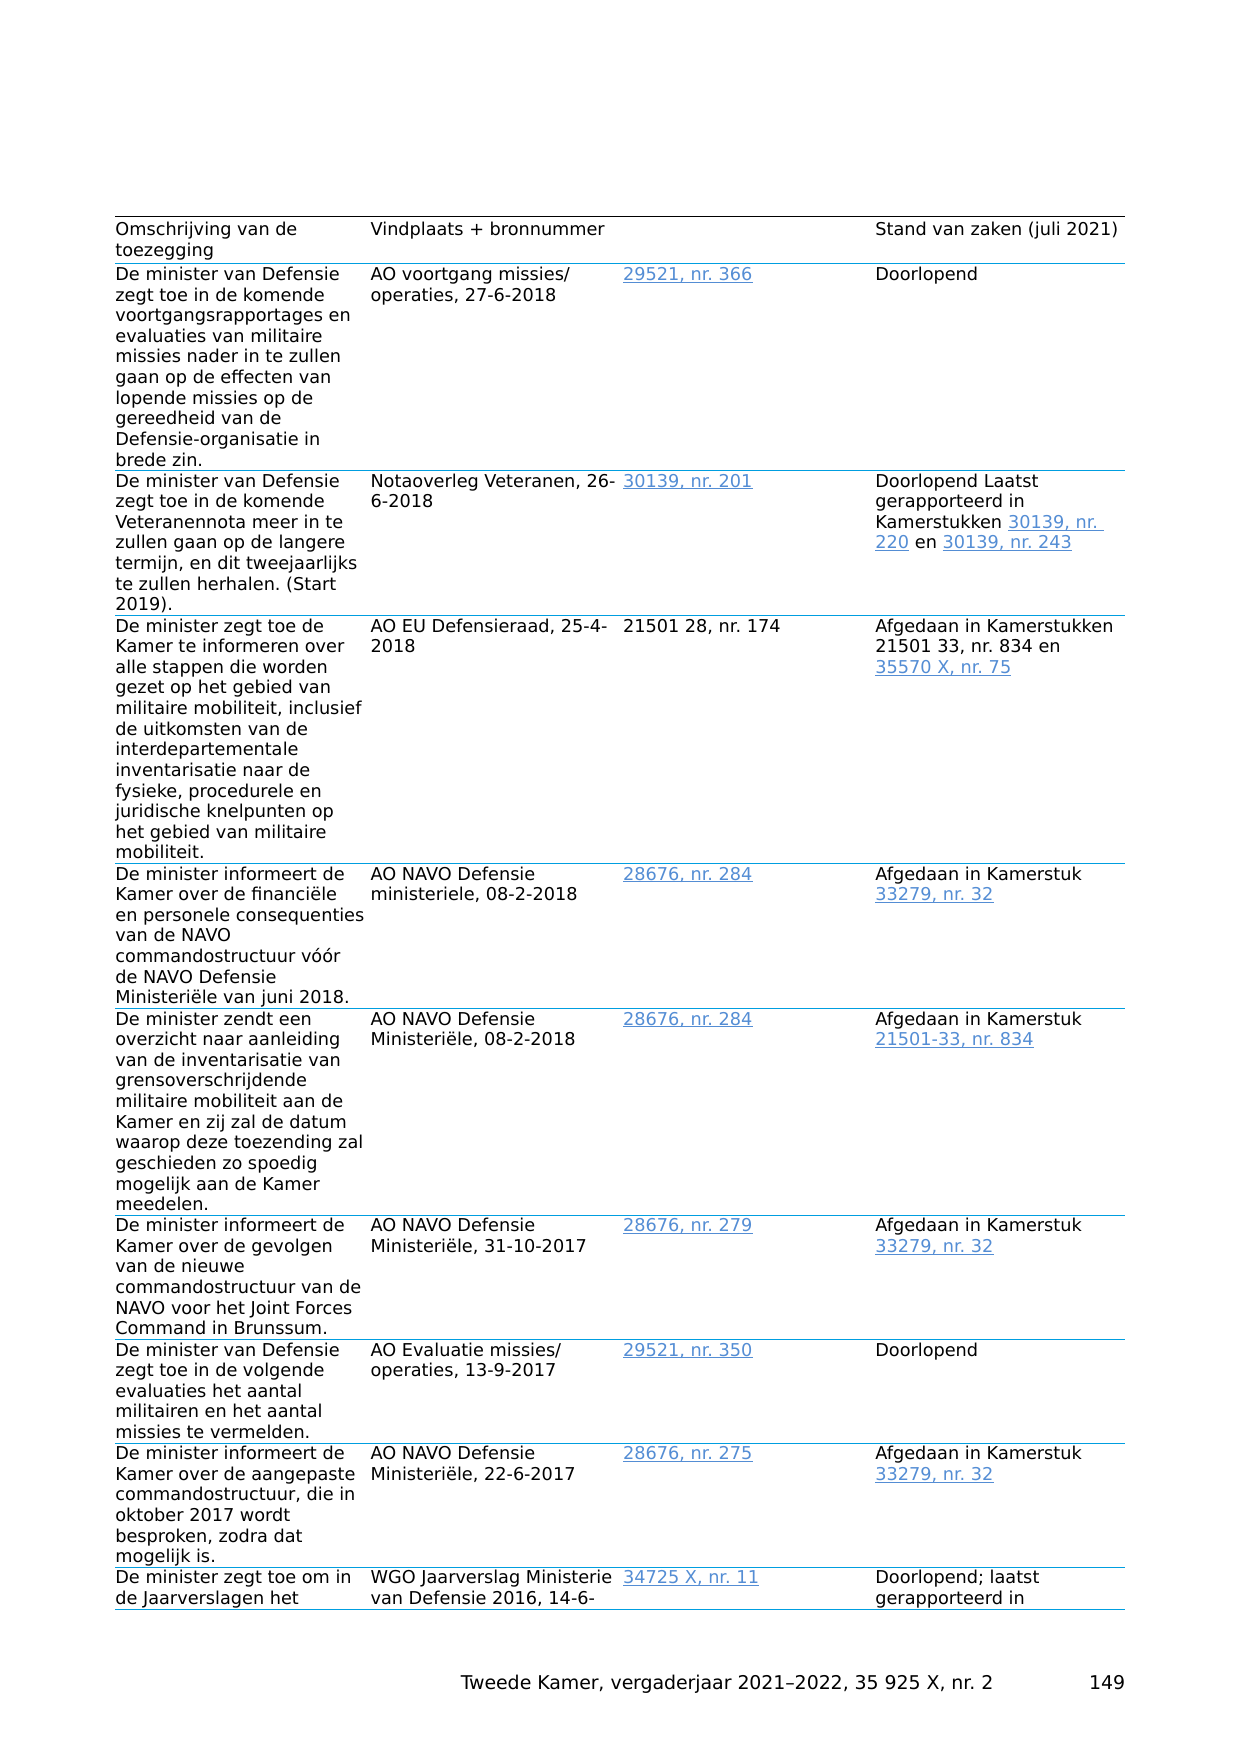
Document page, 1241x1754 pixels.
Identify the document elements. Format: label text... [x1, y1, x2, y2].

table_cell De minister zendt een overzicht naar aanleiding van de inventarisatie van grensoverschrijdende militaire mobiliteit aan de Kamer en zij zal de datum waarop deze toezending zal geschieden zo spoedig mogelijk aan de Kamer meedelen. [115, 1009, 367, 1215]
table_cell 34725 X, nr. 11 [620, 1568, 872, 1609]
table_cell 29521, nr. 366 [620, 264, 872, 470]
table_cell De minister van Defensie zegt toe in de komende voortgangsrapportages en evaluaties van militaire missies nader in te zullen gaan op de effecten van lopende missies op de gereedheid van de Defensie-organisatie in brede zin. [115, 264, 367, 470]
table_cell 28676, nr. 279 [620, 1216, 872, 1339]
table_cell De minister van Defensie zegt toe in de volgende evaluaties het aantal militairen en het aantal missies te vermelden. [115, 1340, 367, 1443]
table_cell Omschrijving van de toezegging [115, 217, 367, 263]
table_cell AO NAVO Defensie Ministeriële, 22-6-2017 [368, 1444, 620, 1567]
table_cell De minister zegt toe om in de Jaarverslagen het [115, 1568, 367, 1609]
table_cell AO Evaluatie missies/ operaties, 13-9-2017 [368, 1340, 620, 1443]
table_cell Doorlopend; laatst gerapporteerd in [872, 1568, 1125, 1609]
table_cell Afgedaan in Kamerstuk 21501-33, nr. 834 [872, 1009, 1125, 1215]
table_cell De minister informeert de Kamer over de aangepaste commandostructuur, die in oktober 2017 wordt besproken, zodra dat mogelijk is. [115, 1444, 367, 1567]
table_cell De minister zegt toe de Kamer te informeren over alle stappen die worden gezet op het gebied van militaire mobiliteit, inclusief de uitkomsten van de interdepartementale inventarisatie naar de fysieke, procedurele en juridische knelpunten op het gebied van militaire mobiliteit. [115, 616, 367, 863]
table_cell Notaoverleg Veteranen, 26-6-2018 [368, 471, 620, 615]
table_cell 28676, nr. 275 [620, 1444, 872, 1567]
table_cell 28676, nr. 284 [620, 864, 872, 1008]
table_cell Vindplaats + bronnummer [368, 217, 872, 263]
table_cell De minister van Defensie zegt toe in de komende Veteranennota meer in te zullen gaan op de langere termijn, en dit tweejaarlijks te zullen herhalen. (Start 2019). [115, 471, 367, 615]
table_cell Afgedaan in Kamerstuk 33279, nr. 32 [872, 1216, 1125, 1339]
table_cell Afgedaan in Kamerstukken 21501 33, nr. 834 en 35570 X, nr. 75 [872, 616, 1125, 863]
table_cell WGO Jaarverslag Ministerie van Defensie 2016, 14-6- [368, 1568, 620, 1609]
table_header Tabel 53 Door bewindslieden gedane toezeggingen [115, 191, 1125, 216]
table_cell AO EU Defensieraad, 25-4-2018 [368, 616, 620, 863]
table_cell Stand van zaken (juli 2021) [872, 217, 1125, 263]
table_cell AO NAVO Defensie Ministeriële, 31-10-2017 [368, 1216, 620, 1339]
table_cell 29521, nr. 350 [620, 1340, 872, 1443]
table_cell AO NAVO Defensie Ministeriële, 08-2-2018 [368, 1009, 620, 1215]
table_cell Doorlopend [872, 264, 1125, 470]
table_cell De minister informeert de Kamer over de financiële en personele consequenties van de NAVO commandostructuur vóór de NAVO Defensie Ministeriële van juni 2018. [115, 864, 367, 1008]
table_cell Doorlopend Laatst gerapporteerd in Kamerstukken 30139, nr. 220 en 30139, nr. 243 [872, 471, 1125, 615]
table_cell 28676, nr. 284 [620, 1009, 872, 1215]
table_cell AO NAVO Defensie ministeriele, 08-2-2018 [368, 864, 620, 1008]
table_cell 30139, nr. 201 [620, 471, 872, 615]
table_cell AO voortgang missies/ operaties, 27-6-2018 [368, 264, 620, 470]
table_cell Doorlopend [872, 1340, 1125, 1443]
table_cell 21501 28, nr. 174 [620, 616, 872, 863]
table_cell Afgedaan in Kamerstuk 33279, nr. 32 [872, 1444, 1125, 1567]
table_cell Afgedaan in Kamerstuk 33279, nr. 32 [872, 864, 1125, 1008]
table_cell De minister informeert de Kamer over de gevolgen van de nieuwe commandostructuur van de NAVO voor het Joint Forces Command in Brunssum. [115, 1216, 367, 1339]
